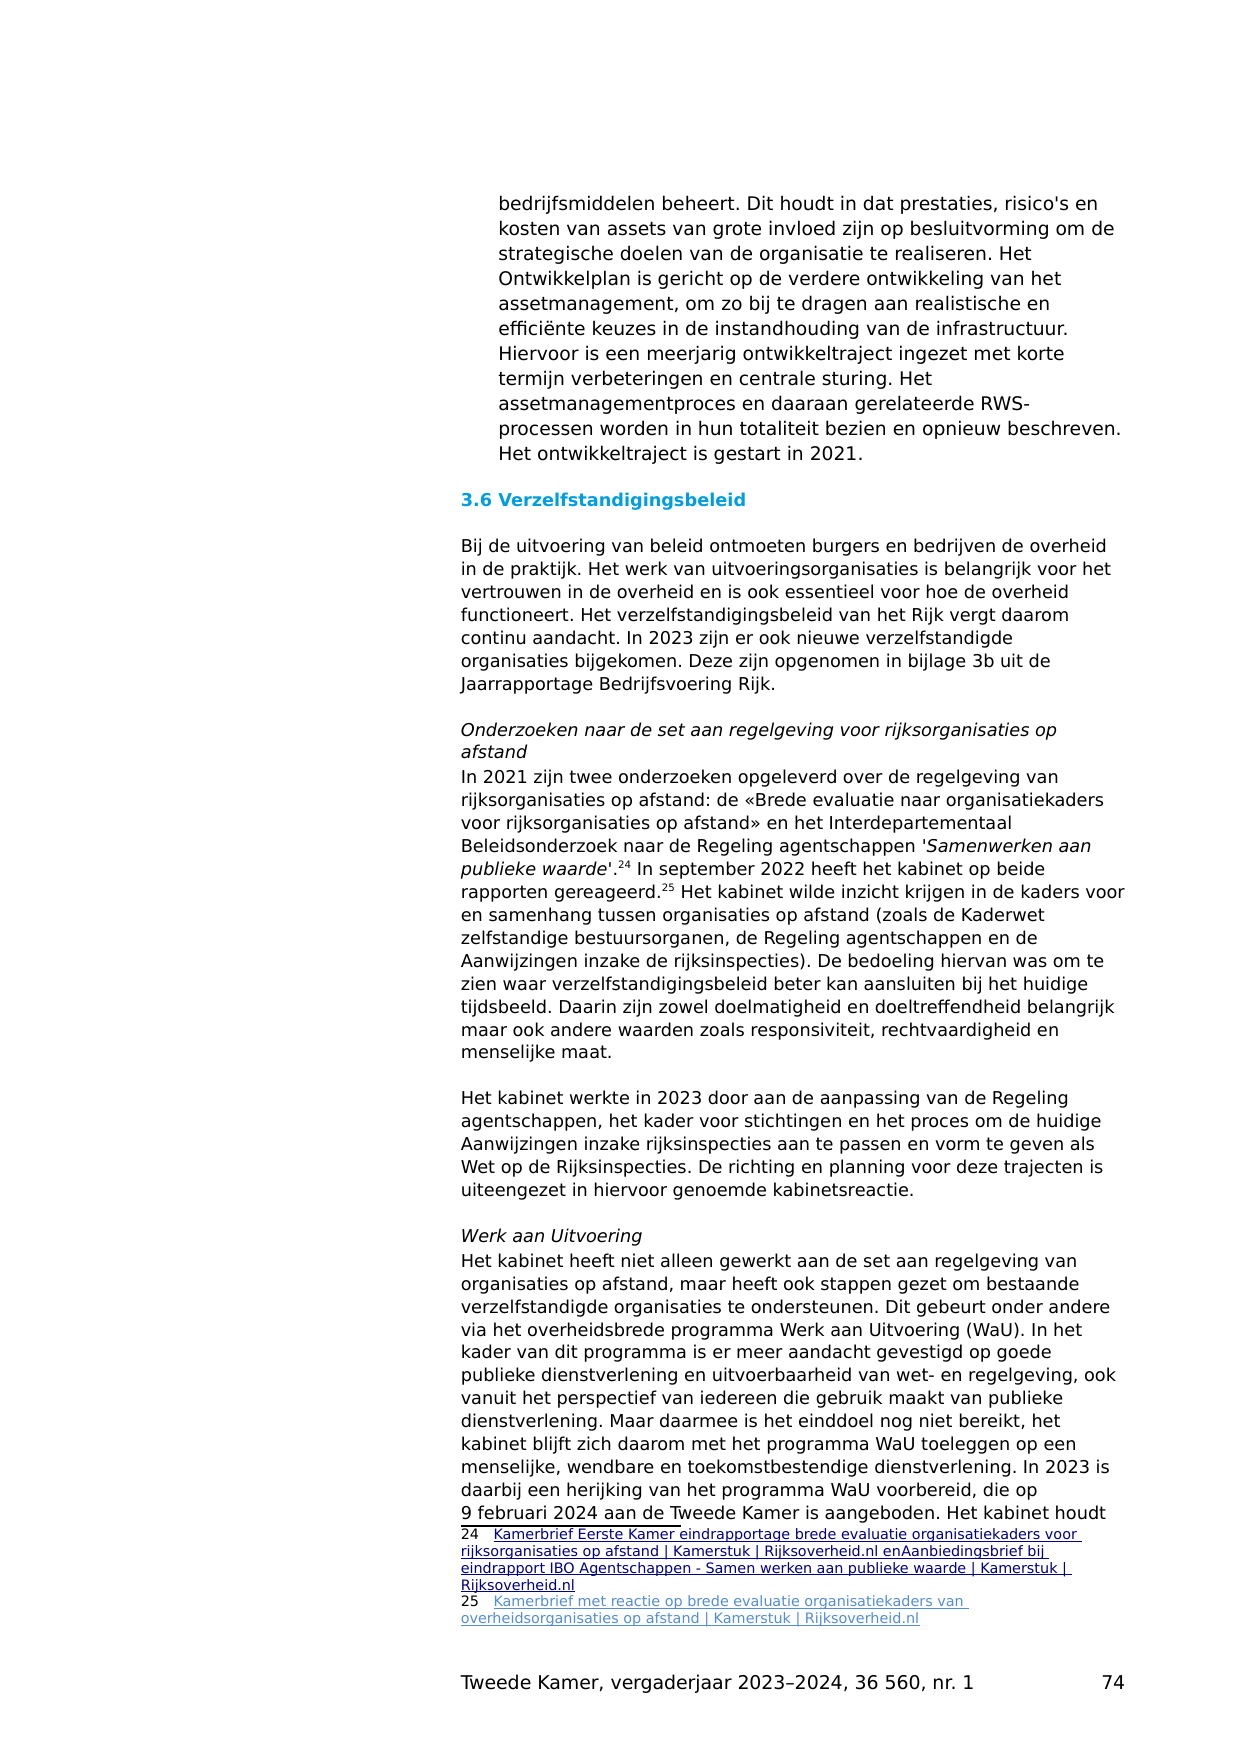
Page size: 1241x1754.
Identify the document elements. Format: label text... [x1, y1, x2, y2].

text __Kamerbrief met reactie op brede evaluatie organisatiekaders van overheidsorganisaties op afstand | Kamerstuk | Rijksoverheid.nl [461, 1593, 1125, 1627]
text Werk aan Uitvoering [461, 1224, 1125, 1247]
text Het kabinet werkte in 2023 door aan de aanpassing van de Regeling agentschappen, het kader voor stichtingen en het proces om de huidige Aanwijzingen inzake rijksinspecties aan te passen en vorm te geven als Wet op de Rijksinspecties. De richting en planning voor deze trajecten is uiteengezet in hiervoor genoemde kabinetsreactie. [461, 1086, 1125, 1201]
text Onderzoeken naar de set aan regelgeving voor rijksorganisaties op afstand [461, 718, 1125, 763]
text Bij de uitvoering van beleid ontmoeten burgers en bedrijven de overheid in de praktijk. Het werk van uitvoeringsorganisaties is belangrijk voor het vertrouwen in de overheid en is ook essentieel voor hoe de overheid functioneert. Het verzelfstandigingsbeleid van het Rijk vergt daarom continu aandacht. In 2023 zijn er ook nieuwe verzelfstandigde organisaties bijgekomen. Deze zijn opgenomen in bijlage 3b uit de Jaarrapportage Bedrijfsvoering Rijk. [461, 534, 1125, 695]
title 3.6 Verzelfstandigingsbeleid [461, 488, 1125, 511]
list bedrijfsmiddelen beheert. Dit houdt in dat prestaties, risico's en kosten van assets van grote invloed zijn op besluitvorming om de strategische doelen van de organisatie te realiseren. Het Ontwikkelplan is gericht op de verdere ontwikkeling van het assetmanagement, om zo bij te dragen aan realistische en efficiënte keuzes in de instandhouding van de infrastructuur. Hiervoor is een meerjarig ontwikkeltraject ingezet met korte termijn verbeteringen en centrale sturing. Het assetmanagementproces en daaraan gerelateerde RWS-processen worden in hun totaliteit bezien en opnieuw beschreven. Het ontwikkeltraject is gestart in 2021. [461, 191, 1125, 466]
text In 2021 zijn twee onderzoeken opgeleverd over de regelgeving van rijksorganisaties op afstand: de «Brede evaluatie naar organisatiekaders voor rijksorganisaties op afstand» en het Interdepartementaal Beleidsonderzoek naar de Regeling agentschappen 'Samenwerken aan publieke waarde'. In september 2022 heeft het kabinet op beide rapporten gereageerd. Het kabinet wilde inzicht krijgen in de kaders voor en samenhang tussen organisaties op afstand (zoals de Kaderwet zelfstandige bestuursorganen, de Regeling agentschappen en de Aanwijzingen inzake de rijksinspecties). De bedoeling hiervan was om te zien waar verzelfstandigingsbeleid beter kan aansluiten bij het huidige tijdsbeeld. Daarin zijn zowel doelmatigheid en doeltreffendheid belangrijk maar ook andere waarden zoals responsiviteit, rechtvaardigheid en menselijke maat. [461, 766, 1125, 1063]
text Het kabinet heeft niet alleen gewerkt aan de set aan regelgeving van organisaties op afstand, maar heeft ook stappen gezet om bestaande verzelfstandigde organisaties te ondersteunen. Dit gebeurt onder andere via het overheidsbrede programma Werk aan Uitvoering (WaU). In het kader van dit programma is er meer aandacht gevestigd op goede publieke dienstverlening en uitvoerbaarheid van wet- en regelgeving, ook vanuit het perspectief van iedereen die gebruik maakt van publieke dienstverlening. Maar daarmee is het einddoel nog niet bereikt, het kabinet blijft zich daarom met het programma WaU toeleggen op een menselijke, wendbare en toekomstbestendige dienstverlening. In 2023 is daarbij een herijking van het programma WaU voorbereid, die op 9 februari 2024 aan de Tweede Kamer is aangeboden. Het kabinet houdt [461, 1249, 1125, 1524]
text __Kamerbrief Eerste Kamer eindrapportage brede evaluatie organisatiekaders voor rijksorganisaties op afstand | Kamerstuk | Rijksoverheid.nl enAanbiedingsbrief bij eindrapport IBO Agentschappen - Samen werken aan publieke waarde | Kamerstuk | Rijksoverheid.nl [461, 1526, 1125, 1593]
